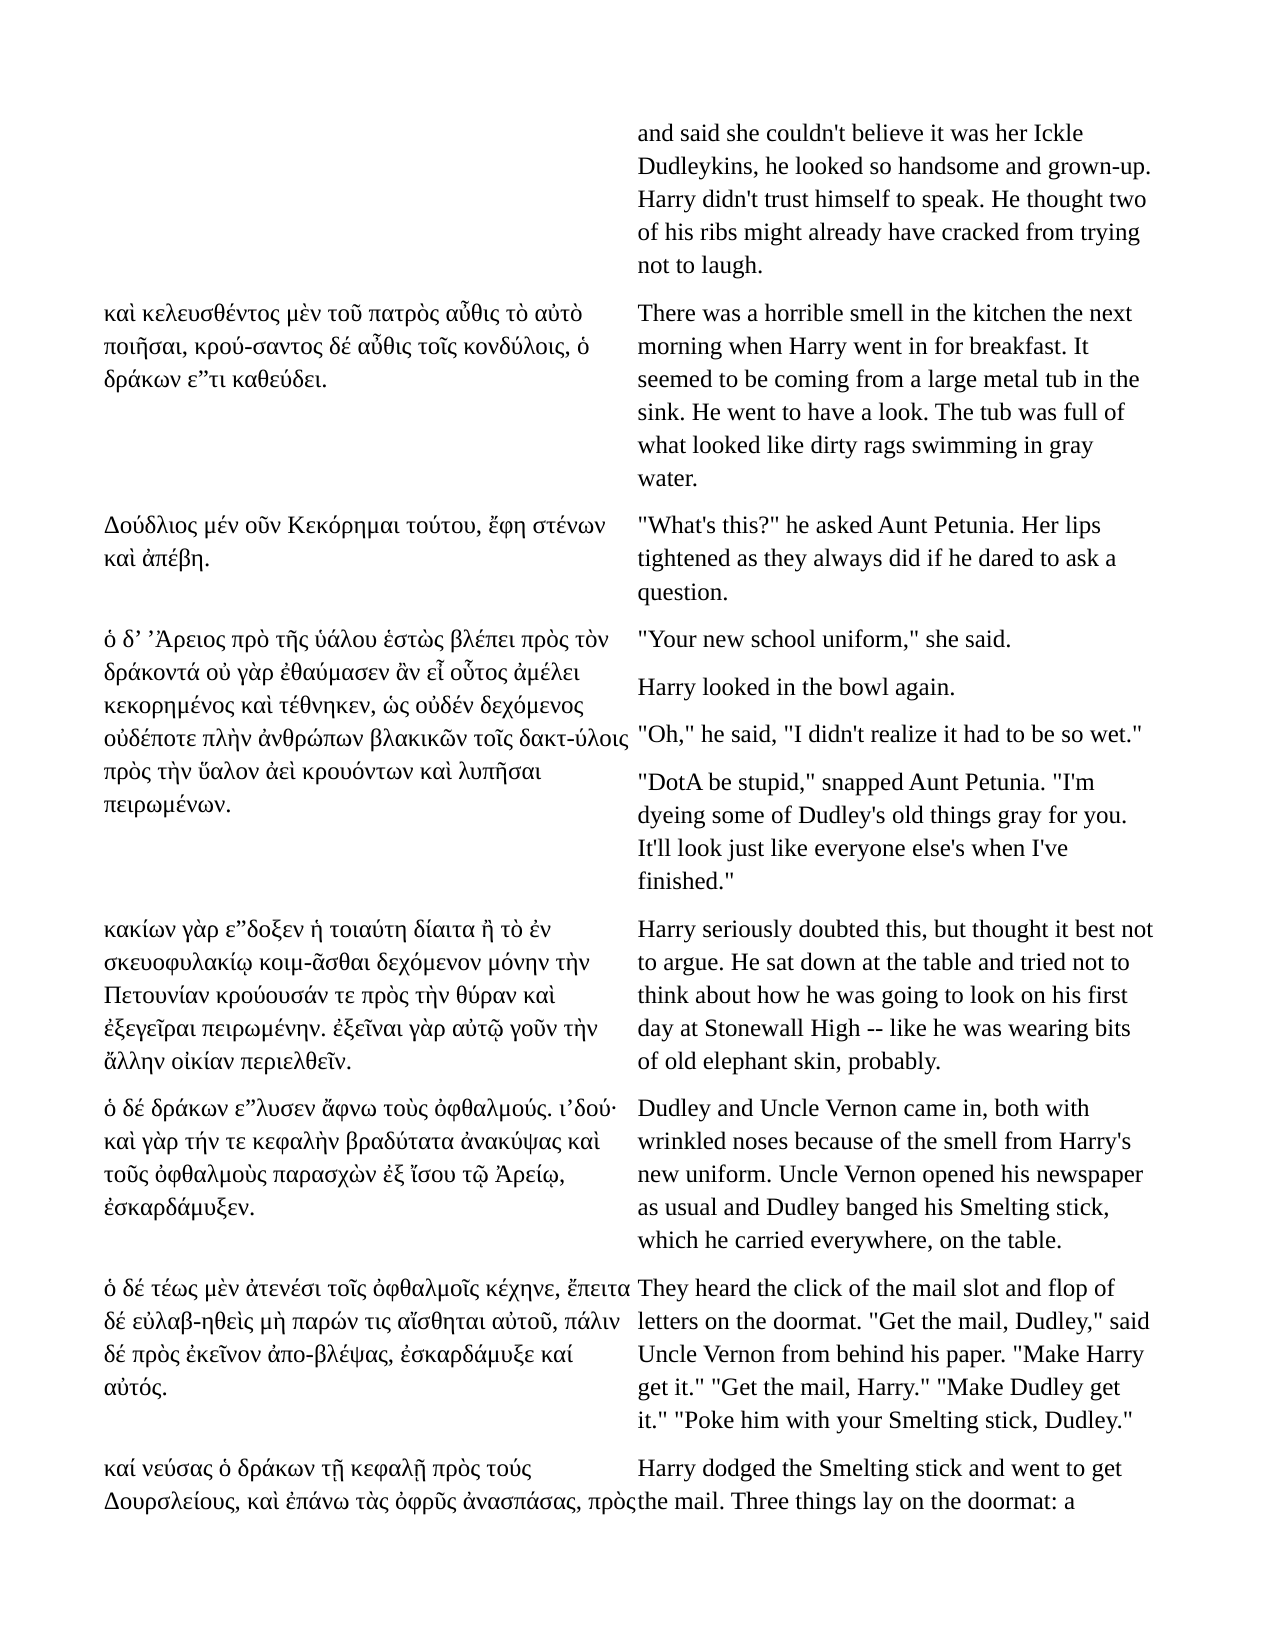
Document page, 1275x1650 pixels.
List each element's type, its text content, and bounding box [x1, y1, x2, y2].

table_cell Harry seriously doubted this, but thought it best not to argue. He sat down at the table and tried not to think about how he was going to look on his first day at Stonewall High -- like he was wearing bits of old elephant skin, probably. [638, 914, 1157, 1093]
table_cell Dudley and Uncle Vernon came in, both with wrinkled noses because of the smell from Harry's new uniform. Uncle Vernon opened his newspaper as usual and Dudley banged his Smelting stick, which he carried everywhere, on the table. [638, 1093, 1157, 1273]
table_cell There was a horrible smell in the kitchen the next morning when Harry went in for breakfast. It seemed to be coming from a large metal tub in the sink. He went to have a look. The tub was full of what looked like dirty rags swimming in gray water. [638, 298, 1157, 511]
table_cell "Your new school uniform," she said. Harry looked in the bowl again. "Oh," he said, "I didn't realize it had to be so wet." "DotA be stupid," snapped Aunt Petunia. "I'm dyeing some of Dudley's old things gray for you. It'll look just like everyone else's when I've finished." [638, 624, 1157, 914]
table_cell καὶ κελευσθέντος μὲν τοῦ πατρὸς αὖθις τὸ αὐτὸ ποιῆσαι, κρού-σαντος δέ αὖθις τοῖς κονδύλοις, ὁ δράκων ε”τι καθεύδει. [104, 298, 637, 511]
table_cell ὁ δ’ ’Ἀρειος πρὸ τῆς ὑάλου ἑστὼς βλέπει πρὸς τὸν δράκοντά οὐ γὰρ ἐθαύμασεν ἂν εἶ οὗτος ἀμέλει κεκορημένος καὶ τέθνηκεν, ὡς οὐδέν δεχόμενος οὐδέποτε πλὴν ἀνθρώπων βλακικῶν τοῖς δακτ-ύλοις πρὸς τὴν ὕαλον ἀεὶ κρουόντων καὶ λυπῆσαι πειρωμένων. [104, 624, 637, 914]
table_cell Δούδλιος μέν οῦν Κεκόρημαι τούτου, ἔφη στένων καὶ ἀπέβη. [104, 511, 637, 624]
table_cell "What's this?" he asked Aunt Petunia. Her lips tightened as they always did if he dared to ask a question. [638, 511, 1157, 624]
table_cell ὁ δέ δράκων ε”λυσεν ἄφνω τοὺς ὀφθαλμούς. ι’δού· καὶ γὰρ τήν τε κεφαλὴν βραδύτατα ἀνακύψας καὶ τοῦς ὀφθαλμοὺς παρασχὼν ἐξ ἴσου τῷ Ἀρείῳ, ἐσκαρδάμυξεν. [104, 1093, 637, 1273]
table_cell [104, 118, 637, 298]
table_cell and said she couldn't believe it was her Ickle Dudleykins, he looked so handsome and grown-up. Harry didn't trust himself to speak. He thought two of his ribs might already have cracked from trying not to laugh. [638, 118, 1157, 298]
table_cell ὁ δέ τέως μὲν ἀτενέσι τοῖς ὀφθαλμοῖς κέχηνε, ἔπειτα δέ εὐλαβ-ηθεὶς μὴ παρών τις αἴσθηται αὐτοῦ, πάλιν δέ πρὸς ἐκεῖνον ἀπο-βλέψας, ἐσκαρδάμυξε καί αὐτός. [104, 1273, 637, 1453]
table_cell καί νεύσας ὁ δράκων τῇ κεφαλῇ πρὸς τούς Δουρσλείους, καὶ ἐπάνω τὰς ὀφρῦς ἀνασπάσας, πρὸς [104, 1453, 637, 1514]
table_cell Harry dodged the Smelting stick and went to get the mail. Three things lay on the doormat: a [638, 1453, 1157, 1514]
table_cell κακίων γὰρ ε”δοξεν ἡ τοιαύτη δίαιτα ἢ τὸ ἐν σκευοφυλακίῳ κοιμ-ᾶσθαι δεχόμενον μόνην τὴν Πετουνίαν κρούουσάν τε πρὸς τὴν θύραν καὶ ἐξεγεῖραι πειρωμένην. ἐξεῖναι γὰρ αὐτῷ γοῦν τὴν ἄλλην οἰκίαν περιελθεῖν. [104, 914, 637, 1093]
table_cell They heard the click of the mail slot and flop of letters on the doormat. "Get the mail, Dudley," said Uncle Vernon from behind his paper. "Make Harry get it." "Get the mail, Harry." "Make Dudley get it." "Poke him with your Smelting stick, Dudley." [638, 1273, 1157, 1453]
